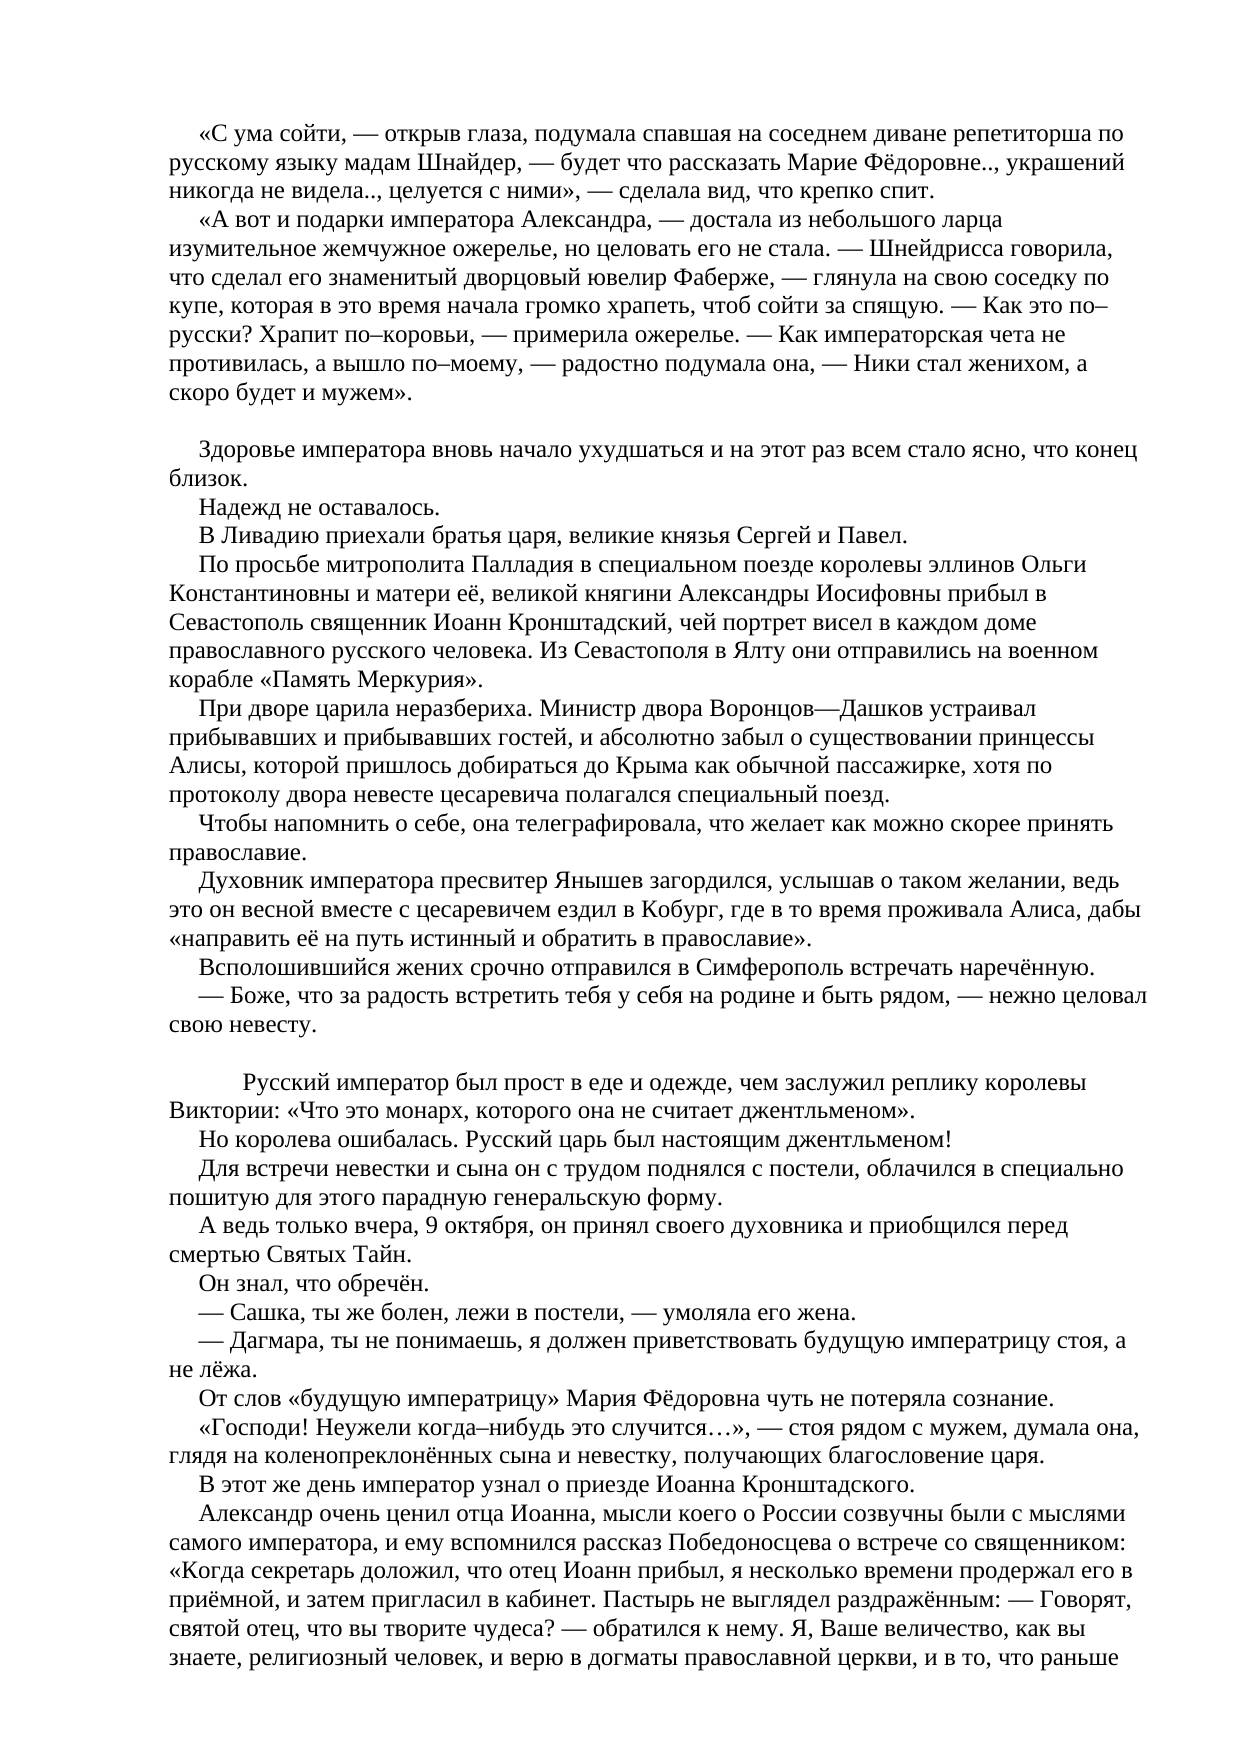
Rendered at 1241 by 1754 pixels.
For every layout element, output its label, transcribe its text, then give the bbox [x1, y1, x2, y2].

text Надежд не оставалось. [169, 492, 1152, 521]
text А ведь только вчера, 9 октября, он принял своего духовника и приобщился перед смертью Святых Тайн. [169, 1211, 1152, 1268]
text Всполошившийся жених срочно отправился в Симферополь встречать наречённую. [169, 952, 1152, 981]
text От слов «будущую императрицу» Мария Фёдоровна чуть не потеряла сознание. [169, 1383, 1152, 1412]
text По просьбе митрополита Палладия в специальном поезде королевы эллинов Ольги Константиновны и матери её, великой княгини Александры Иосифовны прибыл в Севастополь священник Иоанн Кронштадский, чей портрет висел в каждом доме православного русского человека. Из Севастополя в Ялту они отправились на военном корабле «Память Меркурия». [169, 549, 1152, 693]
text Но королева ошибалась. Русский царь был настоящим джентльменом! [169, 1124, 1152, 1153]
text — Боже, что за радость встретить тебя у себя на родине и быть рядом, — нежно целовал свою невесту. [169, 981, 1152, 1038]
text «А вот и подарки императора Александра, — достала из небольшого ларца изумительное жемчужное ожерелье, но целовать его не стала. — Шнейдрисса говорила, что сделал его знаменитый дворцовый ювелир Фаберже, — глянула на свою соседку по купе, которая в это время начала громко храпеть, чтоб сойти за спящую. — Как это по–русски? Храпит по–коровьи, — примерила ожерелье. — Как императорская чета не противилась, а вышло по–моему, — радостно подумала она, — Ники стал женихом, а скоро будет и мужем». [169, 204, 1152, 406]
text «Господи! Неужели когда–нибудь это случится…», — стоя рядом с мужем, думала она, глядя на коленопреклонённых сына и невестку, получающих благословение царя. [169, 1412, 1152, 1469]
text Чтобы напомнить о себе, она телеграфировала, что желает как можно скорее принять православие. [169, 808, 1152, 866]
text При дворе царила неразбериха. Министр двора Воронцов—Дашков устраивал прибывавших и прибывавших гостей, и абсолютно забыл о существовании принцессы Алисы, которой пришлось добираться до Крыма как обычной пассажирке, хотя по протоколу двора невесте цесаревича полагался специальный поезд. [169, 693, 1152, 808]
text Александр очень ценил отца Иоанна, мысли коего о России созвучны были с мыслями самого императора, и ему вспомнился рассказ Победоносцева о встрече со священником: «Когда секретарь доложил, что отец Иоанн прибыл, я несколько времени продержал его в приёмной, и затем пригласил в кабинет. Пастырь не выглядел раздражённым: — Говорят, святой отец, что вы творите чудеса? — обратился к нему. Я, Ваше величество, как вы знаете, религиозный человек, и верю в догматы православной церкви, и в то, что раньше [169, 1498, 1152, 1671]
text Русский император был прост в еде и одежде, чем заслужил реплику королевы Виктории: «Что это монарх, которого она не считает джентльменом». [169, 1067, 1152, 1124]
text Духовник императора пресвитер Янышев загордился, услышав о таком желании, ведь это он весной вместе с цесаревичем ездил в Кобург, где в то время проживала Алиса, дабы «направить её на путь истинный и обратить в православие». [169, 866, 1152, 952]
text «С ума сойти, — открыв глаза, подумала спавшая на соседнем диване репетиторша по русскому языку мадам Шнайдер, — будет что рассказать Марие Фёдоровне.., украшений никогда не видела.., целуется с ними», — сделала вид, что крепко спит. [169, 118, 1152, 204]
text В Ливадию приехали братья царя, великие князья Сергей и Павел. [169, 521, 1152, 549]
text Здоровье императора вновь начало ухудшаться и на этот раз всем стало ясно, что конец близок. [169, 434, 1152, 492]
text В этот же день император узнал о приезде Иоанна Кронштадского. [169, 1469, 1152, 1498]
text — Сашка, ты же болен, лежи в постели, — умоляла его жена. [169, 1297, 1152, 1326]
text Для встречи невестки и сына он с трудом поднялся с постели, облачился в специально пошитую для этого парадную генеральскую форму. [169, 1153, 1152, 1211]
text Он знал, что обречён. [169, 1268, 1152, 1297]
text — Дагмара, ты не понимаешь, я должен приветствовать будущую императрицу стоя, а не лёжа. [169, 1326, 1152, 1383]
